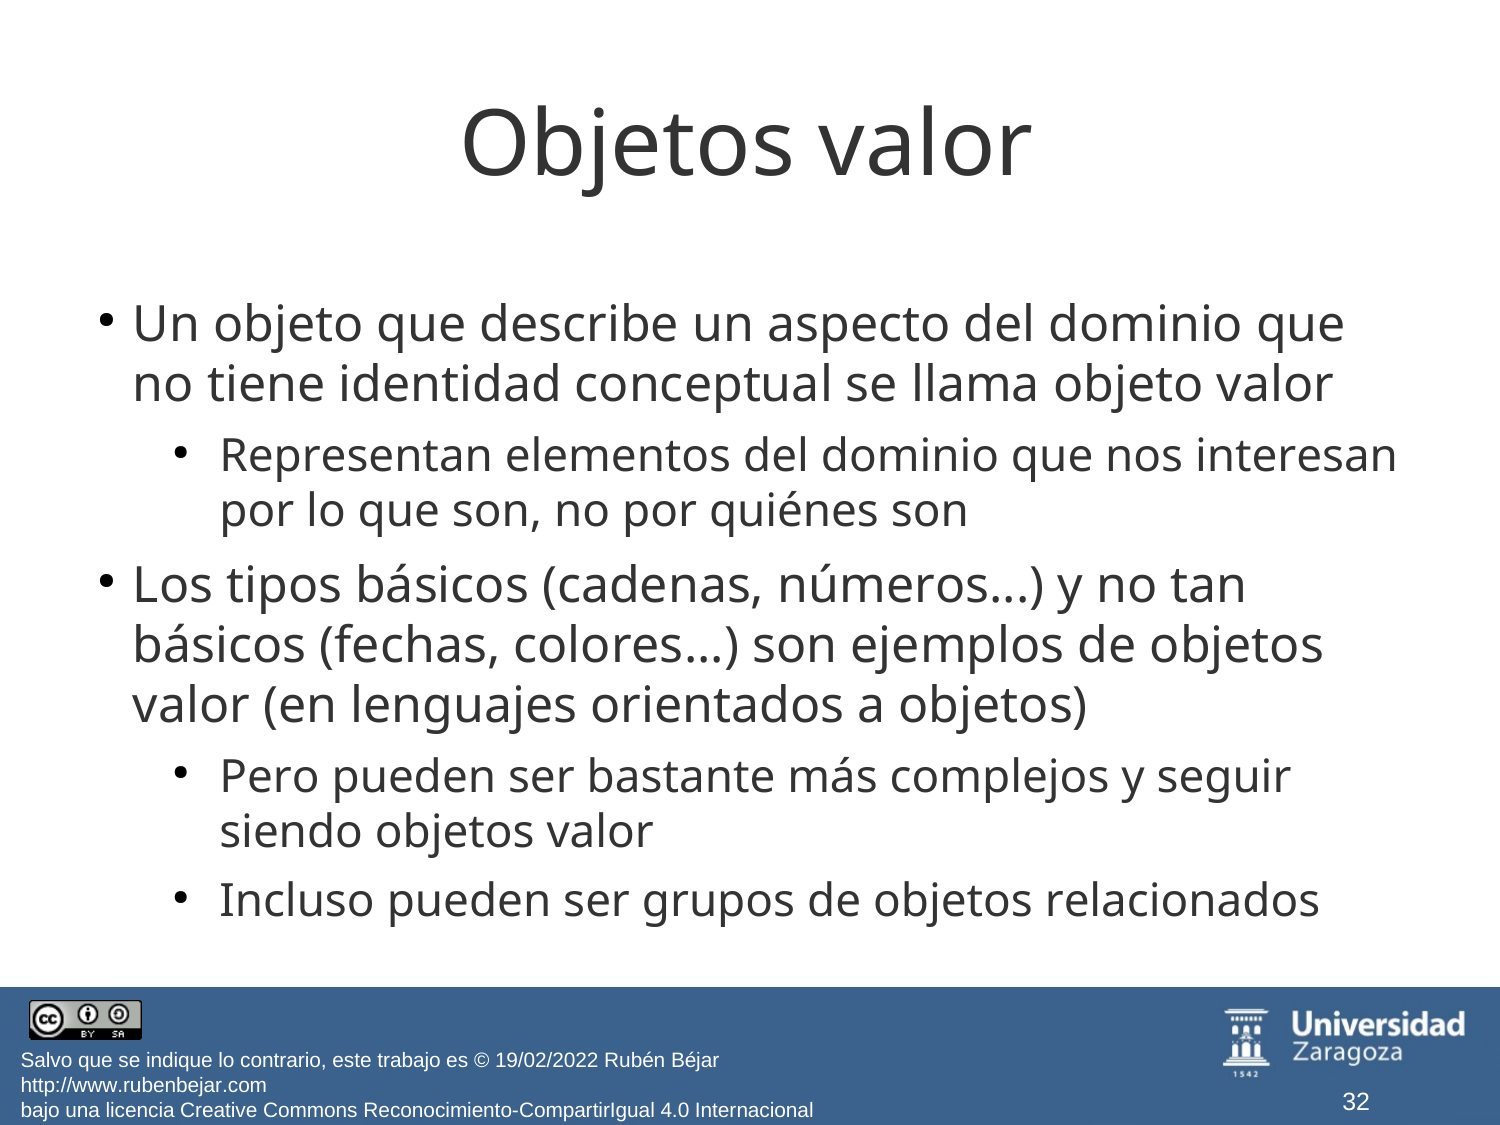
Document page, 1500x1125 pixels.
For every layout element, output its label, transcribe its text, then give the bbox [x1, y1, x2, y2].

title Objetos valor [74, 21, 1420, 257]
list Un objeto que describe un aspecto del dominio que no tiene identidad conceptual se llama objeto valor Representan elementos del dominio que nos interesan por lo que son, no por quiénes son Los tipos básicos (cadenas, números...) y no tan básicos (fechas, colores...) son ejemplos de objetos valor (en lenguajes orientados a objetos) Pero pueden ser bastante más complejos y seguir siendo objetos valor Incluso pueden ser grupos de objetos relacionados [82, 283, 1418, 957]
picture [0, 987, 1500, 1125]
